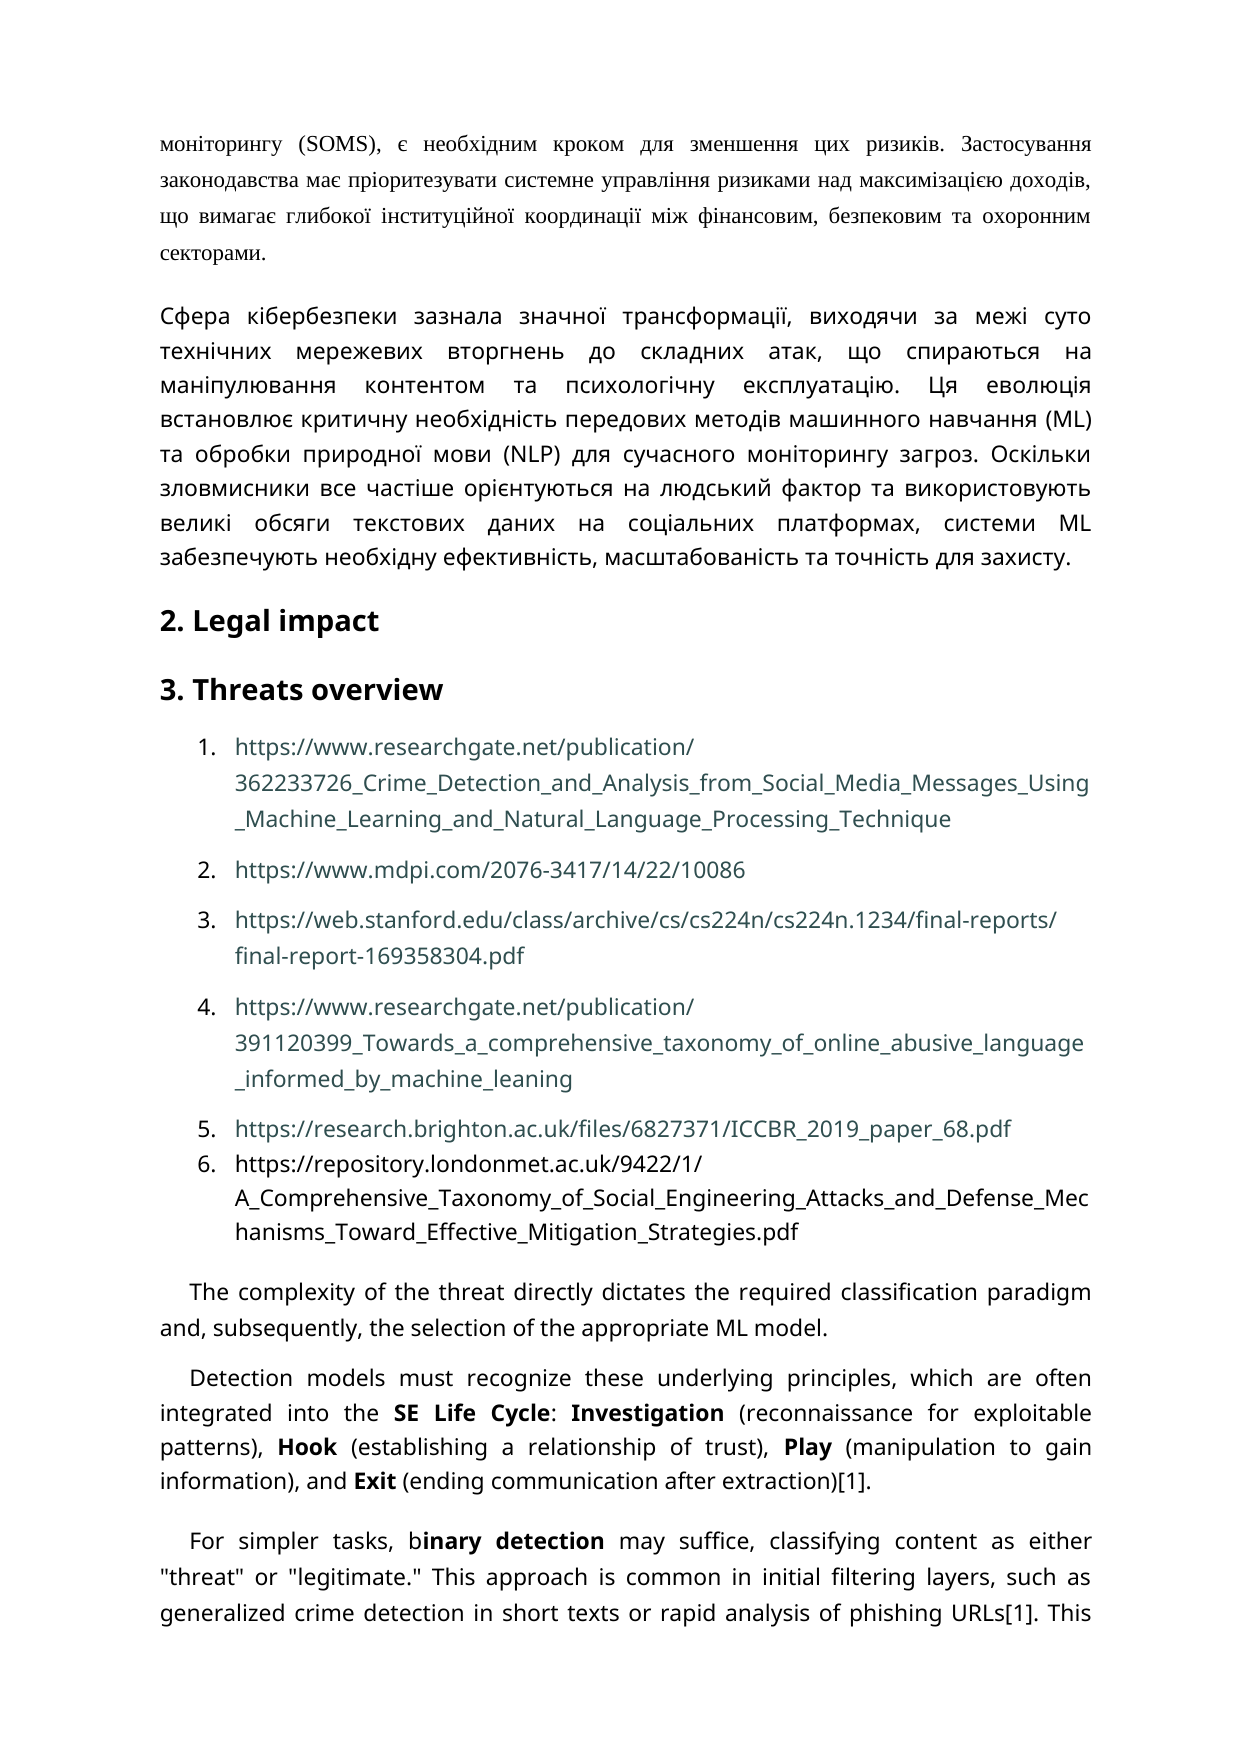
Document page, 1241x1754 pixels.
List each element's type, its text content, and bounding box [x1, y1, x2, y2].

subtitle Legal impact [159, 600, 1093, 640]
list https://www.researchgate.net/publication/391120399_Towards_a_comprehensive_taxonomy_of_online_abusive_language_informed_by_machine_leaning [197, 991, 1093, 1094]
subtitle Threats overview [159, 669, 1093, 709]
list https://www.researchgate.net/publication/362233726_Crime_Detection_and_Analysis_from_Social_Media_Messages_Using_Machine_Learning_and_Natural_Language_Processing_Technique [197, 731, 1093, 834]
list https://research.brighton.ac.uk/files/6827371/ICCBR_2019_paper_68.pdf [197, 1113, 1093, 1144]
text For simpler tasks, binary detection may suffice, classifying content as either "threat" or "legitimate." This approach is common in initial filtering layers, such as generalized crime detection in short texts or rapid analysis of phishing URLs[1]. This [159, 1524, 1093, 1628]
list https://repository.londonmet.ac.uk/9422/1/A_Comprehensive_Taxonomy_of_Social_Engineering_Attacks_and_Defense_Mechanisms_Toward_Effective_Mitigation_Strategies.pdf [197, 1147, 1093, 1247]
list https://web.stanford.edu/class/archive/cs/cs224n/cs224n.1234/final-reports/final-report-169358304.pdf [197, 904, 1093, 971]
text Detection models must recognize these underlying principles, which are often integrated into the SE Life Cycle: Investigation (reconnaissance for exploitable patterns), Hook (establishing a relationship of trust), Play (manipulation to gain information), and Exit (ending communication after extraction)[1]. [159, 1362, 1093, 1496]
text моніторингу (SOMS), є необхідним кроком для зменшення цих ризиків. Застосування законодавства має пріоритезувати системне управління ризиками над максимізацією доходів, що вимагає глибокої інституційної координації між фінансовим, безпековим та охоронним секторами. [159, 130, 1093, 265]
text Сфера кібербезпеки зазнала значної трансформації, виходячи за межі суто технічних мережевих вторгнень до складних атак, що спираються на маніпулювання контентом та психологічну експлуатацію. Ця еволюція встановлює критичну необхідність передових методів машинного навчання (ML) та обробки природної мови (NLP) для сучасного моніторингу загроз. Оскільки зловмисники все частіше орієнтуються на людський фактор та використовують великі обсяги текстових даних на соціальних платформах, системи ML забезпечують необхідну ефективність, масштабованість та точність для захисту. [159, 300, 1093, 572]
text The complexity of the threat directly dictates the required classification paradigm and, subsequently, the selection of the appropriate ML model. [159, 1276, 1093, 1343]
list https://www.mdpi.com/2076-3417/14/22/10086 [197, 854, 1093, 885]
